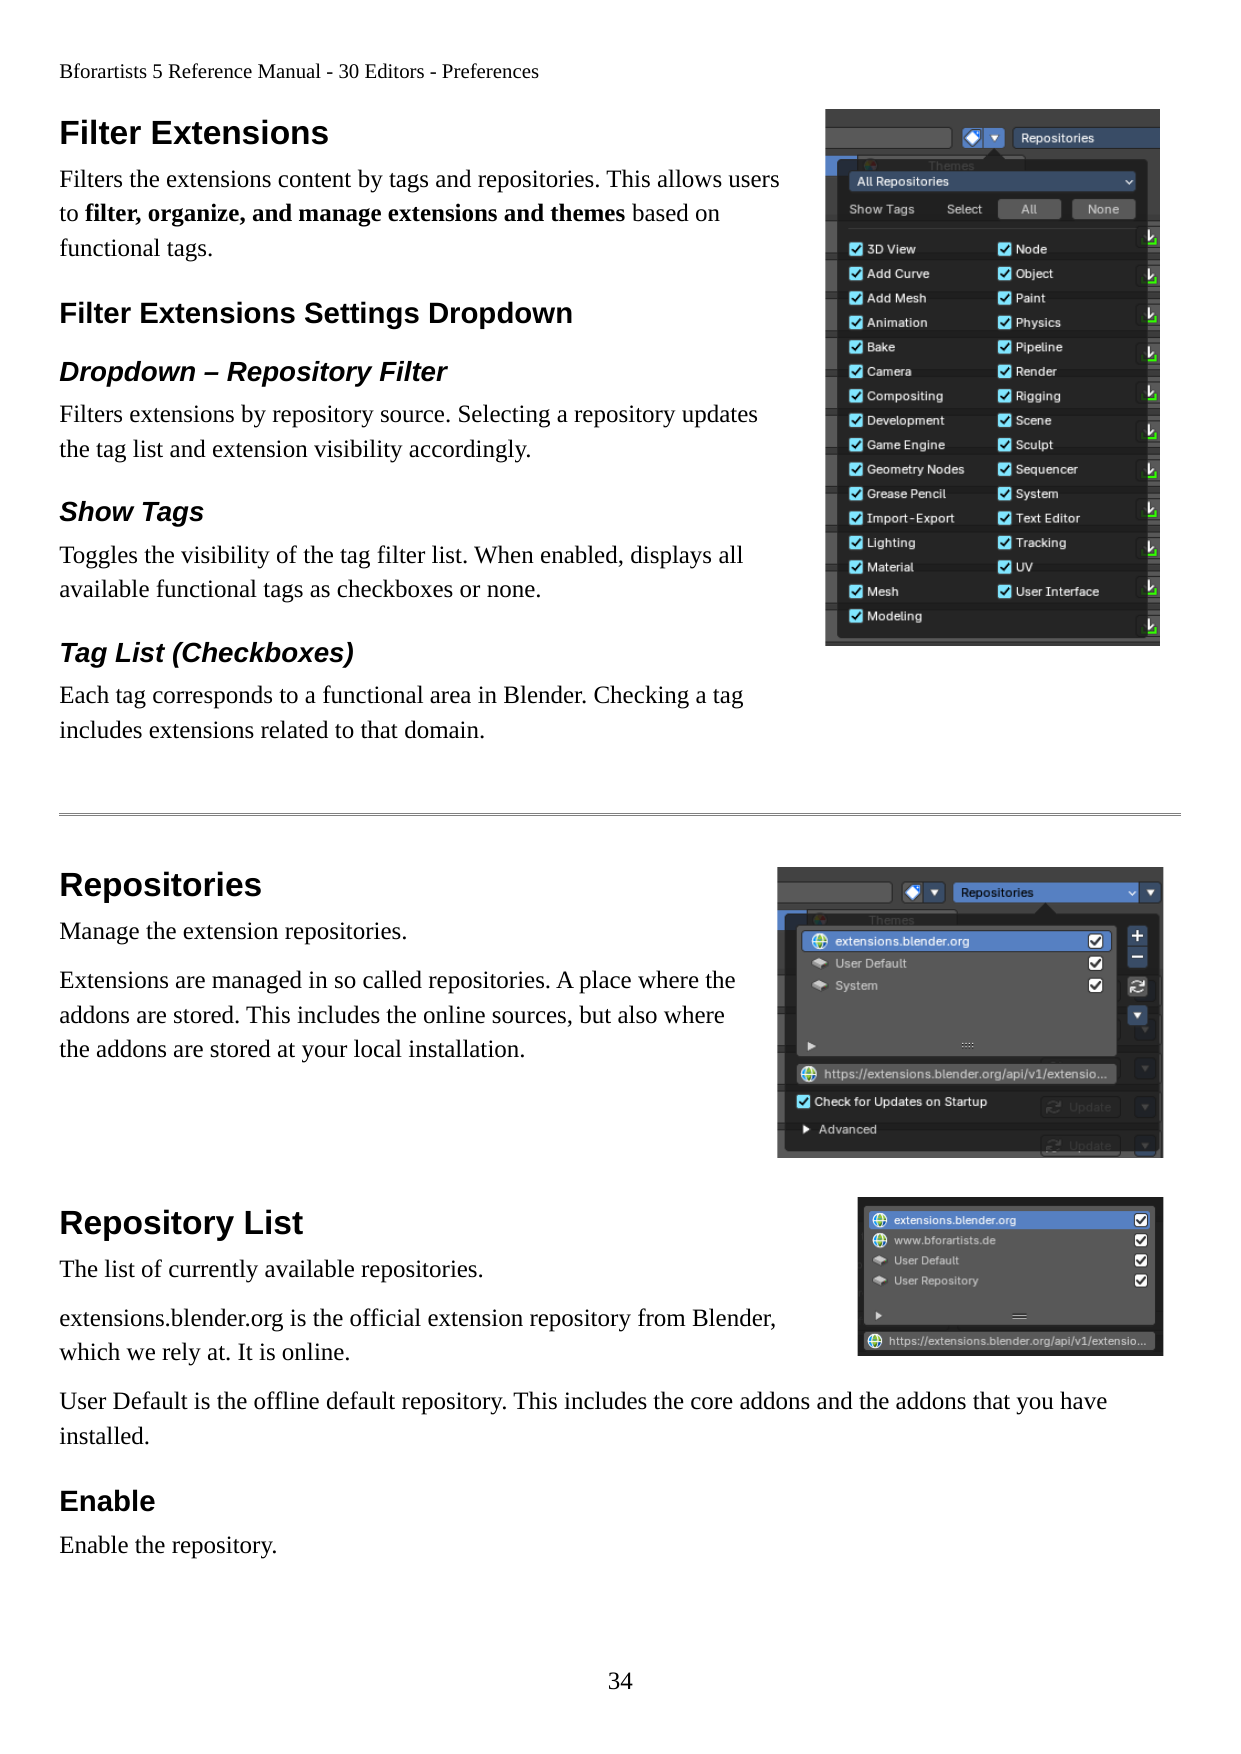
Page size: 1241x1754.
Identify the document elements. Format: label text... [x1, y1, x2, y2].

subtitle Tag List (Checkboxes) [59, 636, 1181, 668]
text User Default is the offline default repository. This includes the core addons and the addons that you have installed. [59, 1386, 1181, 1449]
subtitle [1160, 113, 1181, 151]
subtitle Dropdown – Repository Filter [59, 355, 825, 387]
text Toggles the visibility of the tag filter list. When enabled, displays all available functional tags as checkboxes or none. [59, 540, 825, 603]
subtitle Filter Extensions Settings Dropdown [59, 296, 825, 330]
text Manage the extension repositories. [59, 916, 777, 945]
picture [825, 109, 1160, 646]
subtitle Repository List [59, 1202, 857, 1241]
subtitle Filter Extensions [59, 113, 825, 151]
subtitle [1160, 355, 1181, 387]
subtitle Repositories [59, 865, 1181, 904]
subtitle Show Tags [59, 496, 825, 527]
text Filters extensions by repository source. Selecting a repository updates the tag list and extension visibility accordingly. [59, 399, 825, 463]
picture [777, 867, 1164, 1158]
text Extensions are managed in so called repositories. A place where the addons are stored. This includes the online sources, but also where the addons are stored at your local installation. [59, 966, 777, 1063]
text Filters the extensions content by tags and repositories. This allows users to filter, organize, and manage extensions and themes based on functional tags. [59, 164, 825, 261]
text extensions.blender.org is the official extension repository from Blender, which we rely at. It is online. [59, 1303, 1181, 1366]
picture [857, 1197, 1164, 1356]
text Enable the repository. [59, 1531, 1181, 1559]
subtitle Enable [59, 1484, 1181, 1518]
subtitle [1160, 496, 1181, 527]
subtitle [1160, 296, 1181, 330]
text Each tag corresponds to a functional area in Blender. Checking a tag includes extensions related to that domain. [59, 680, 1181, 743]
text The list of currently available repositories. [59, 1254, 857, 1282]
subtitle [1164, 1202, 1181, 1241]
